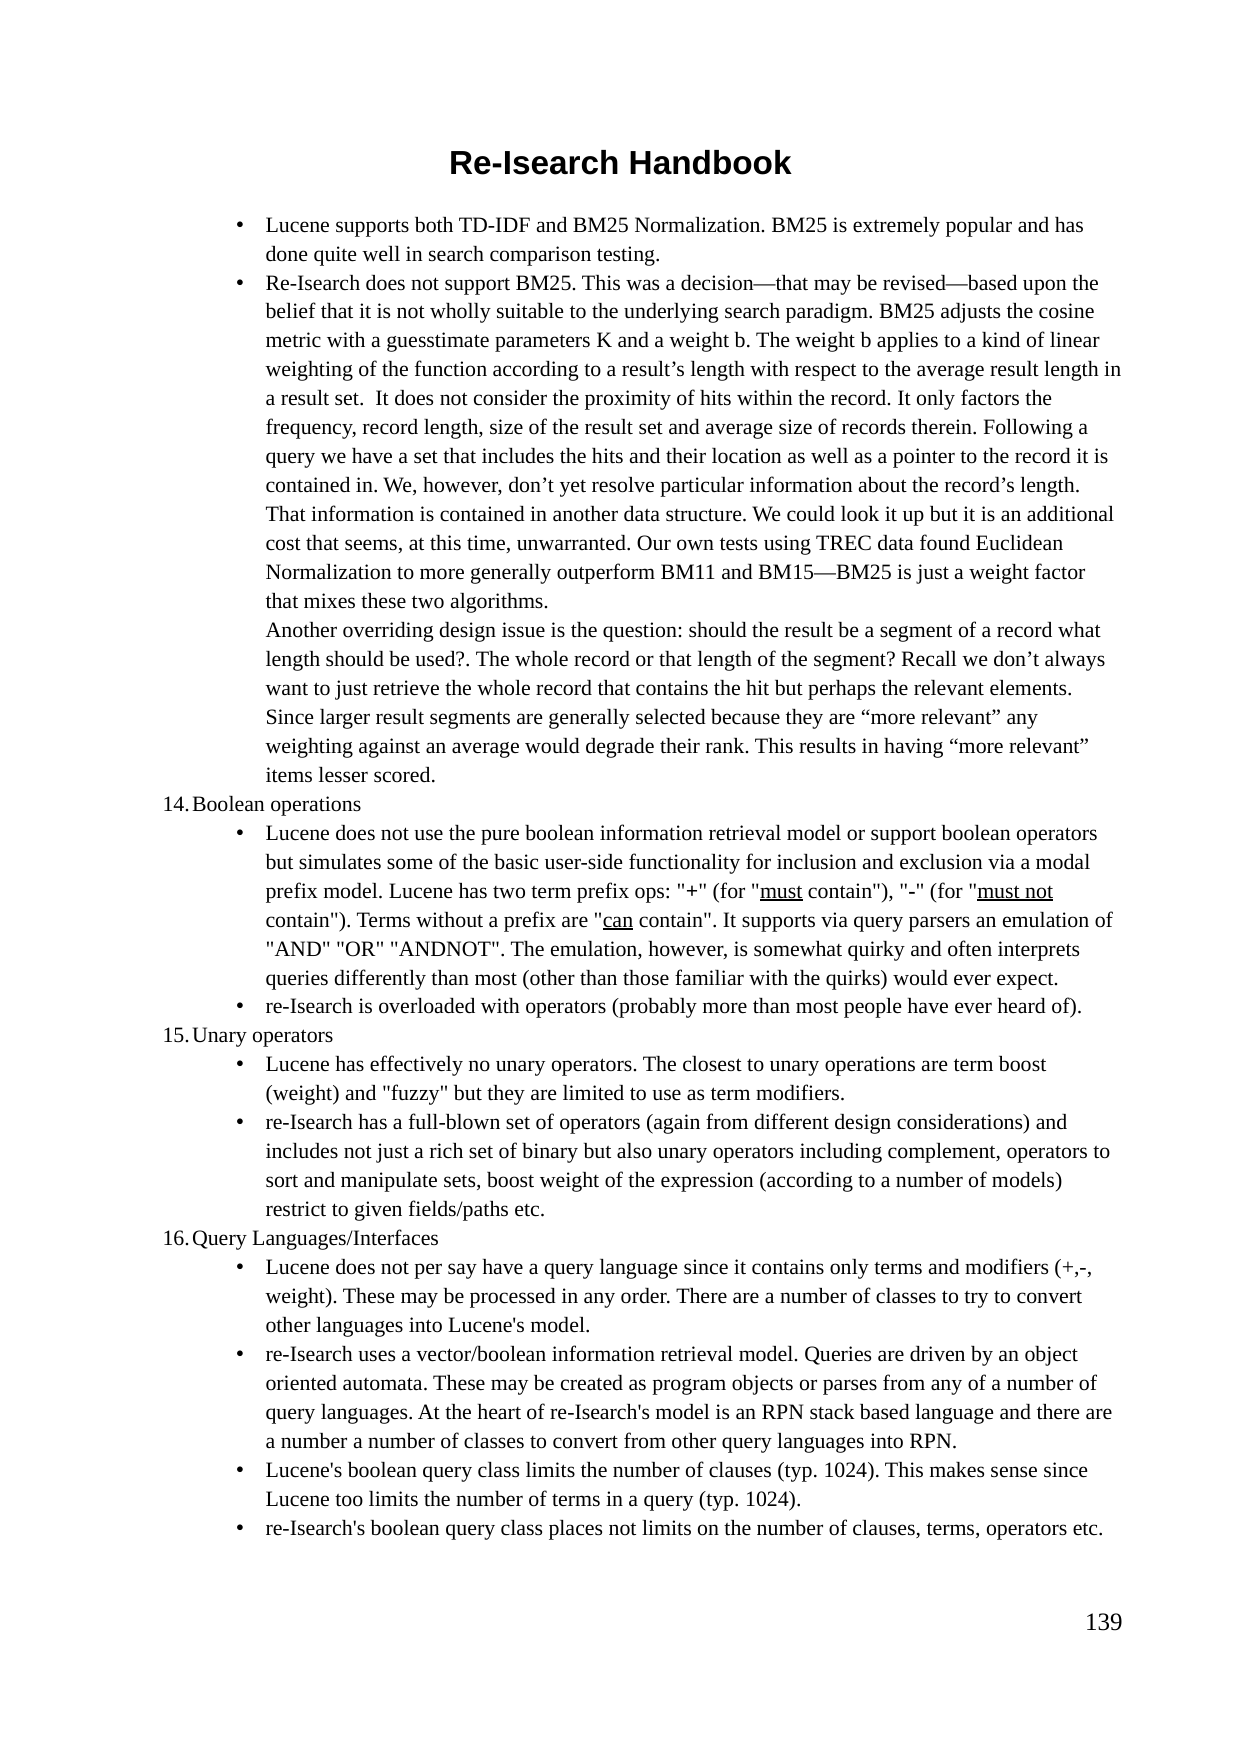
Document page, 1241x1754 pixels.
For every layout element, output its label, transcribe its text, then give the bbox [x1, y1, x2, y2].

list Unary operators [162, 1022, 1122, 1048]
list Lucene has effectively no unary operators. The closest to unary operations are term boost (weight) and "fuzzy" but they are limited to use as term modifiers. [236, 1051, 1122, 1106]
list re-Isearch uses a vector/boolean information retrieval model. Queries are driven by an object oriented automata. These may be created as program objects or parses from any of a number of query languages. At the heart of re-Isearch's model is an RPN stack based language and there are a number a number of classes to convert from other query languages into RPN. [236, 1341, 1122, 1453]
list Lucene's boolean query class limits the number of clauses (typ. 1024). This makes sense since Lucene too limits the number of terms in a query (typ. 1024). [236, 1457, 1122, 1511]
list Boolean operations [162, 791, 1122, 816]
list Query Languages/Interfaces [162, 1225, 1122, 1250]
list re-Isearch's boolean query class places not limits on the number of clauses, terms, operators etc. [236, 1515, 1122, 1540]
list Re-Isearch does not support BM25. This was a decision—that may be revised—based upon the belief that it is not wholly suitable to the underlying search paradigm. BM25 adjusts the cosine metric with a guesstimate parameters K and a weight b. The weight b applies to a kind of linear weighting of the function according to a result’s length with respect to the average result length in a result set. It does not consider the proximity of hits within the record. It only factors the frequency, record length, size of the result set and average size of records therein. Following a query we have a set that includes the hits and their location as well as a pointer to the record it is contained in. We, however, don’t yet resolve particular information about the record’s length. That information is contained in another data structure. We could look it up but it is an additional cost that seems, at this time, unwarranted. Our own tests using TREC data found Euclidean Normalization to more generally outperform BM11 and BM15—BM25 is just a weight factor that mixes these two algorithms. [236, 269, 1122, 613]
list Lucene does not use the pure boolean information retrieval model or support boolean operators but simulates some of the basic user-side functionality for inclusion and exclusion via a modal prefix model. Lucene has two term prefix ops: "+" (for "must contain"), "-" (for "must not contain"). Terms without a prefix are "can contain". It supports via query parsers an emulation of "AND" "OR" "ANDNOT". The emulation, however, is somewhat quirky and often interprets queries differently than most (other than those familiar with the quirks) would ever expect. [236, 820, 1122, 990]
list Another overriding design issue is the question: should the result be a segment of a record what length should be used?. The whole record or that length of the segment? Recall we don’t always want to just retrieve the whole record that contains the hit but perhaps the relevant elements. Since larger result segments are generally selected because they are “more relevant” any weighting against an average would degrade their rank. This results in having “more relevant” items lesser scored. [236, 617, 1122, 787]
list re-Isearch has a full-blown set of operators (again from different design considerations) and includes not just a rich set of binary but also unary operators including complement, operators to sort and manipulate sets, boost weight of the expression (according to a number of models) restrict to given fields/paths etc. [236, 1109, 1122, 1221]
list Lucene supports both TD-IDF and BM25 Normalization. BM25 is extremely popular and has done quite well in search comparison testing. [236, 212, 1122, 266]
list Lucene does not per say have a query language since it contains only terms and modifiers (+,-, weight). These may be processed in any order. There are a number of classes to try to convert other languages into Lucene's model. [236, 1254, 1122, 1337]
list re-Isearch is overloaded with operators (probably more than most people have ever heard of). [236, 993, 1122, 1019]
